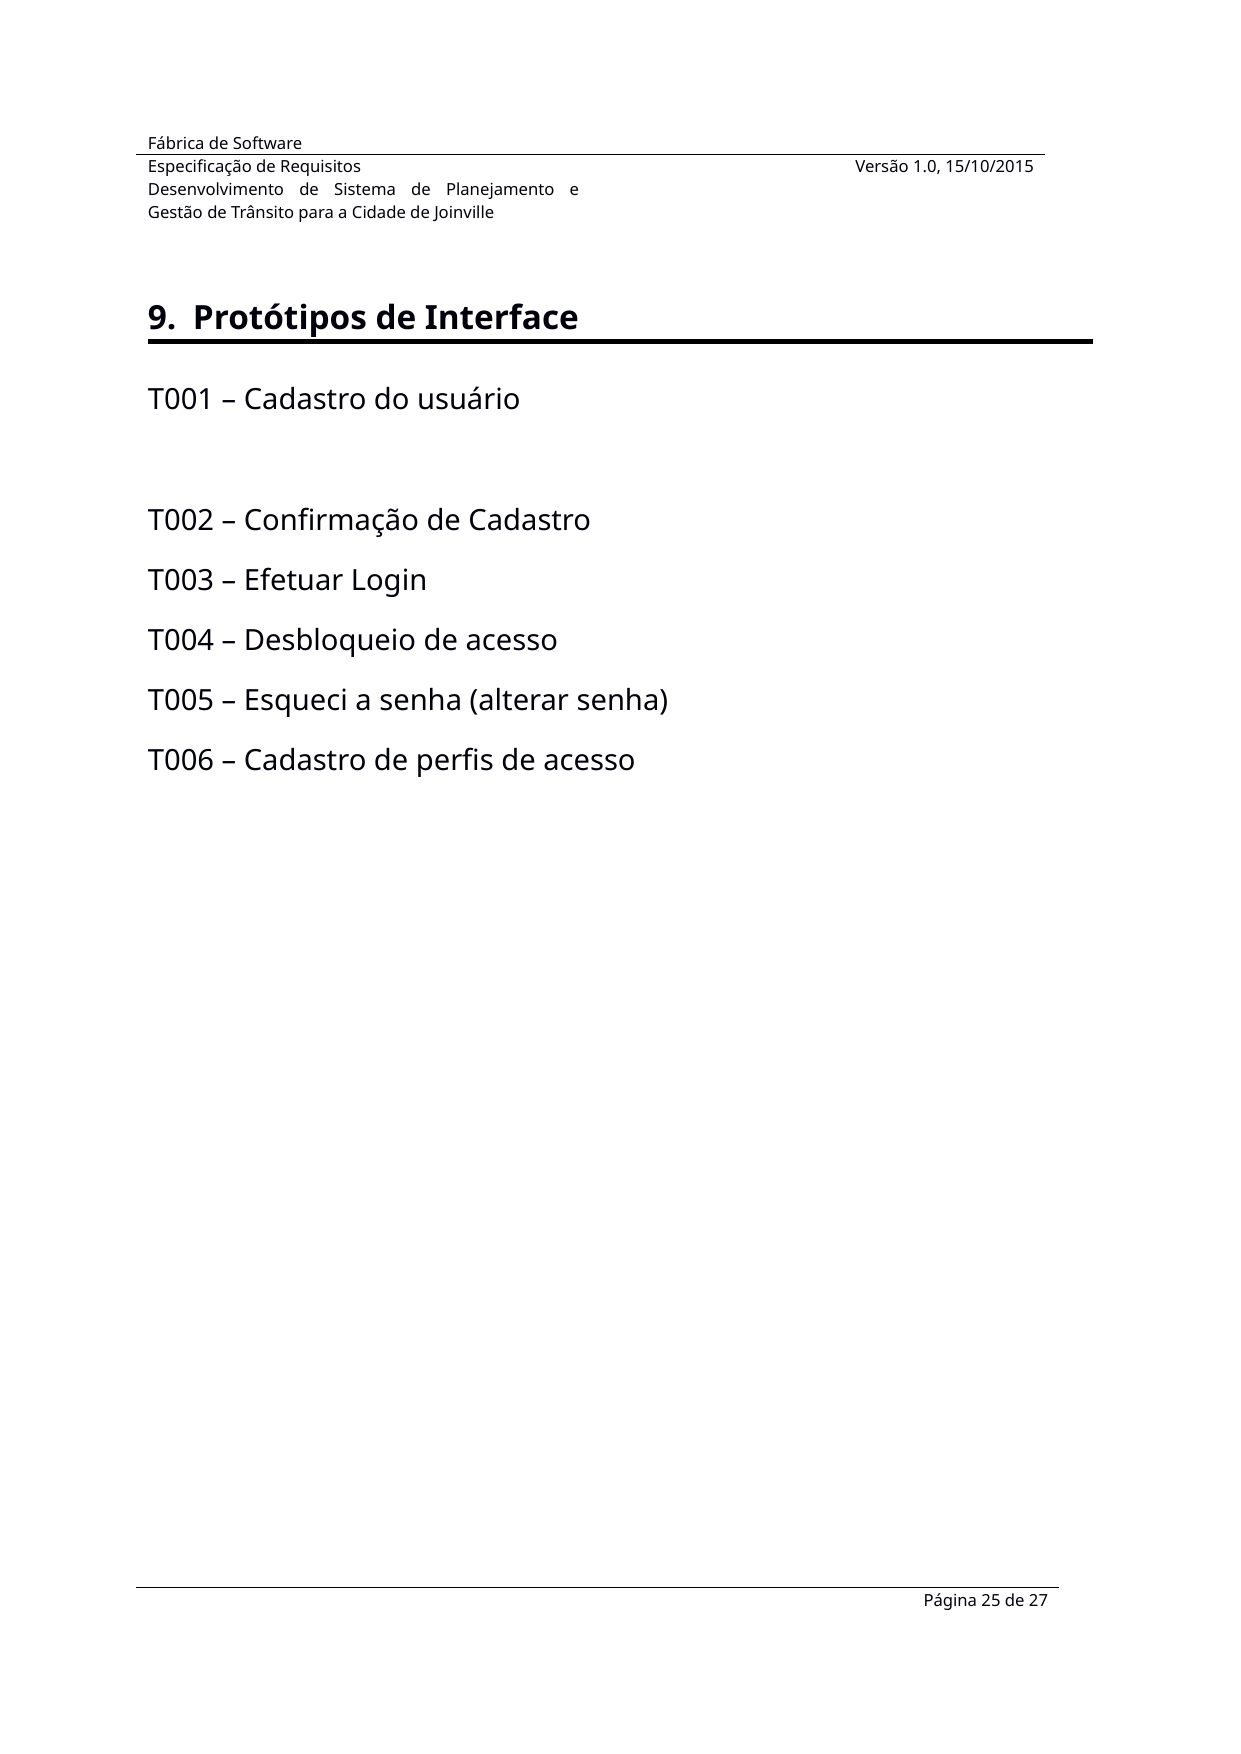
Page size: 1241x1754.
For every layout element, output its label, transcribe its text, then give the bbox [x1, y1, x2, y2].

text T006 – Cadastro de perfis de acesso [148, 739, 1093, 779]
text T001 – Cadastro do usuário [148, 378, 1093, 418]
text T003 – Efetuar Login [148, 559, 1093, 598]
text T004 – Desbloqueio de acesso [148, 619, 1093, 659]
text T005 – Esqueci a senha (alterar senha) [148, 679, 1093, 719]
subtitle Protótipos de Interface [148, 294, 1093, 339]
text T002 – Confirmação de Cadastro [148, 499, 1093, 538]
